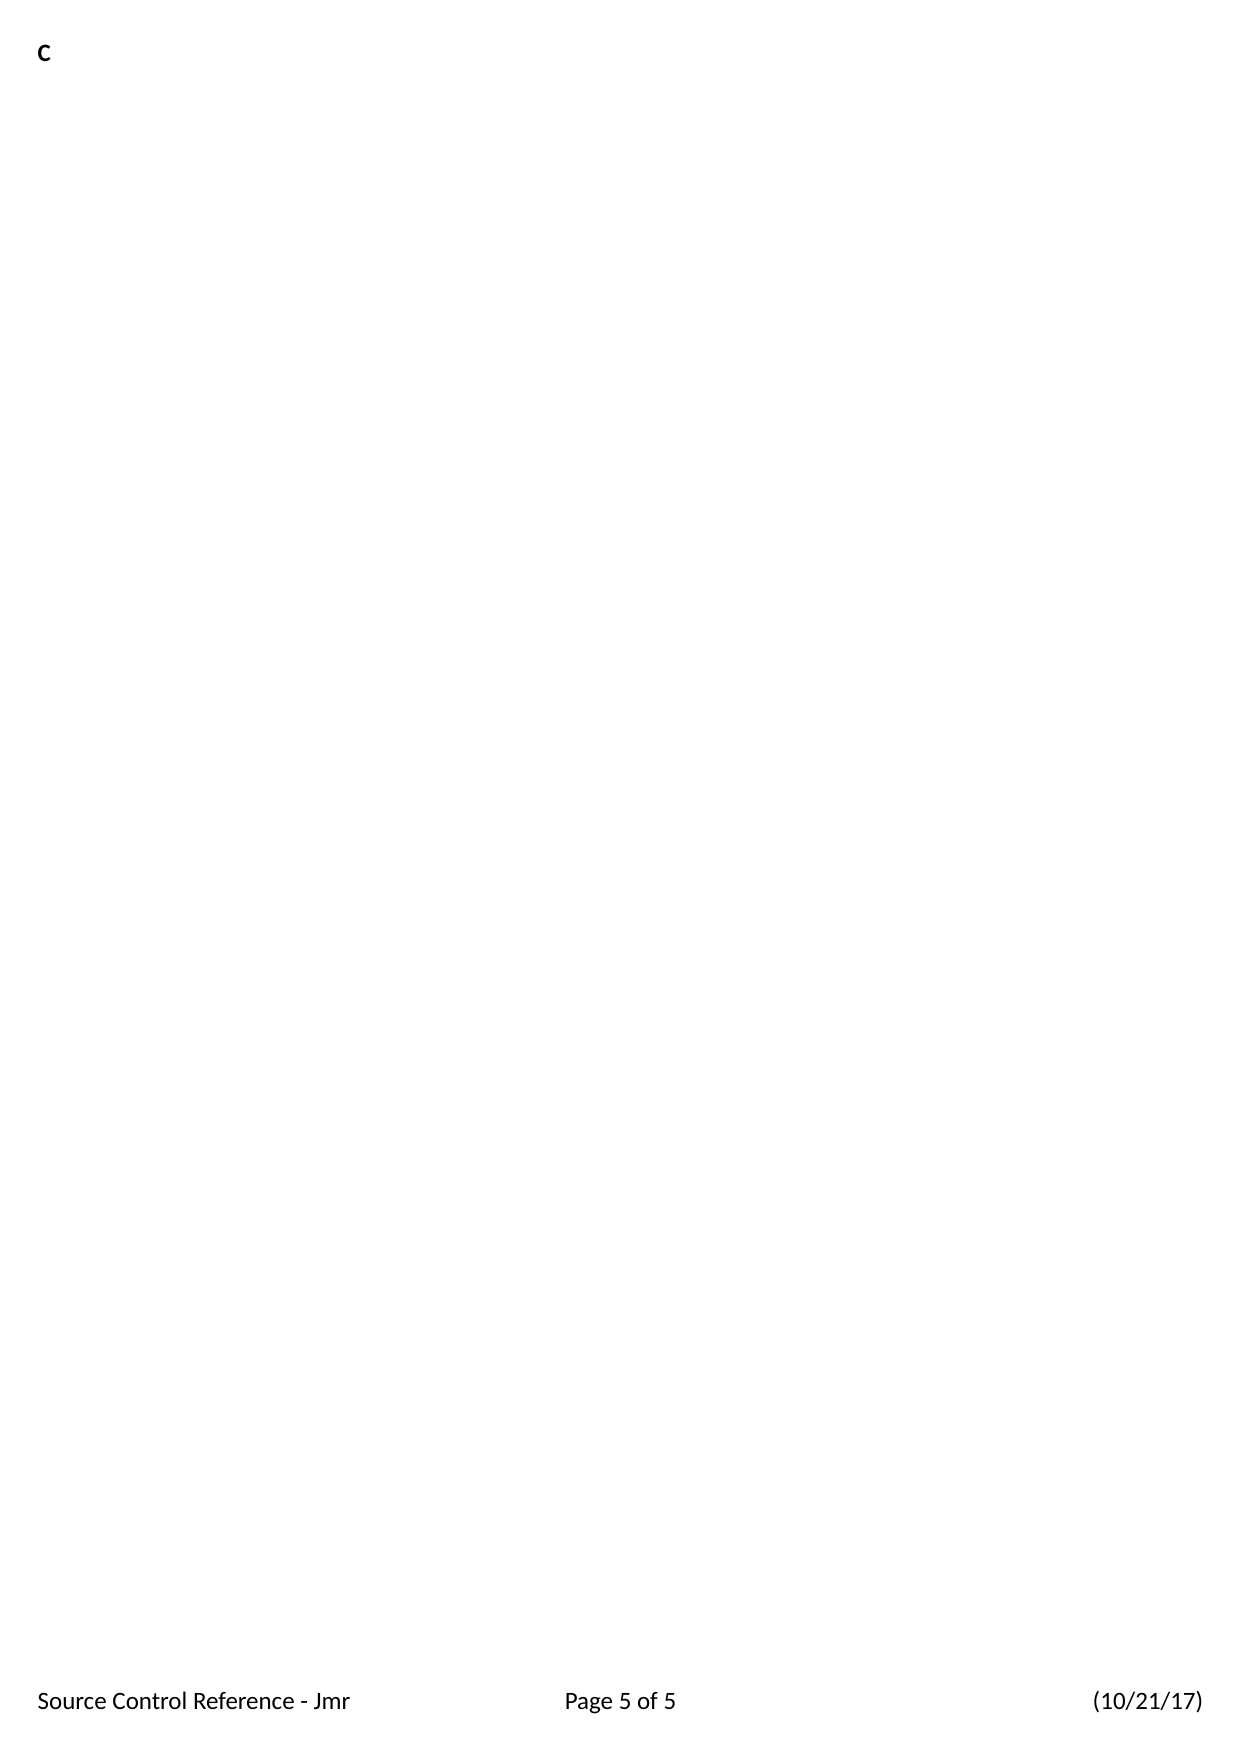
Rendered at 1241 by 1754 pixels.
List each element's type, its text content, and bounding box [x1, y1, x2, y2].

text C [37, 37, 1203, 68]
